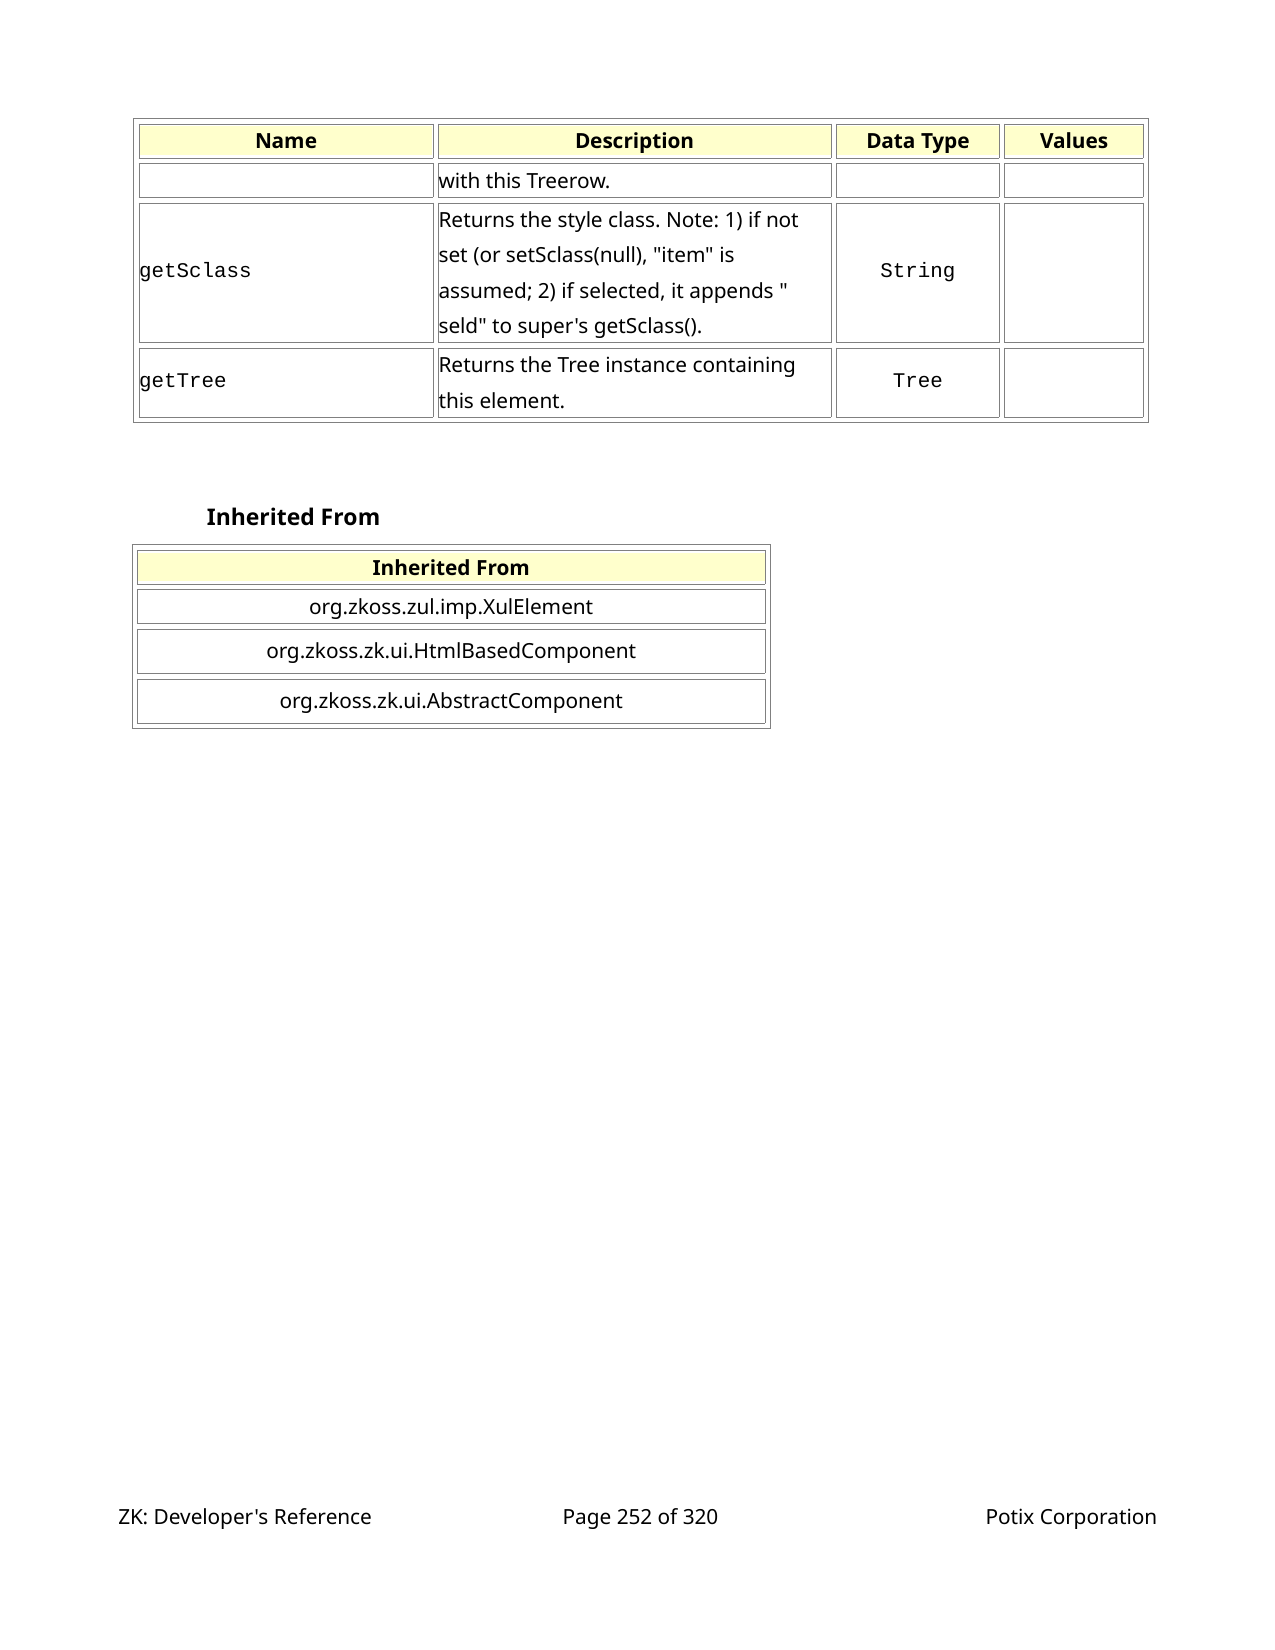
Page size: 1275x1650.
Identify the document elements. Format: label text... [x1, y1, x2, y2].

table_cell [1002, 158, 1146, 197]
table_cell [1002, 197, 1146, 342]
table_header Name [136, 119, 435, 158]
table_cell org.zkoss.zk.ui.HtmlBasedComponent [134, 623, 768, 673]
table_cell getTree [136, 342, 435, 417]
table_cell [1002, 342, 1146, 417]
table_cell [1005, 349, 1143, 417]
table_cell with this Treerow. [435, 158, 833, 197]
table_cell org.zkoss.zul.imp.XulElement [134, 584, 768, 623]
table_header Inherited From [134, 545, 768, 584]
table_cell String [834, 197, 1002, 342]
table_header Data Type [834, 119, 1002, 158]
table_header Description [435, 119, 833, 158]
table_cell Tree [834, 342, 1002, 417]
table_header Values [1002, 119, 1146, 158]
table_cell [136, 158, 435, 197]
table_cell Returns the style class. Note: 1) if not set (or setSclass(null), "item" is assumed; 2) if selected, it appends " seld" to super's getSclass(). [435, 197, 833, 342]
table_cell org.zkoss.zk.ui.AbstractComponent [134, 673, 768, 723]
table_cell Returns the Tree instance containing this element. [435, 342, 833, 417]
table_cell [834, 158, 1002, 197]
table_cell getSclass [136, 197, 435, 342]
table_cell [1005, 164, 1143, 197]
subtitle Inherited From [207, 501, 1157, 532]
table_cell [1005, 204, 1143, 342]
